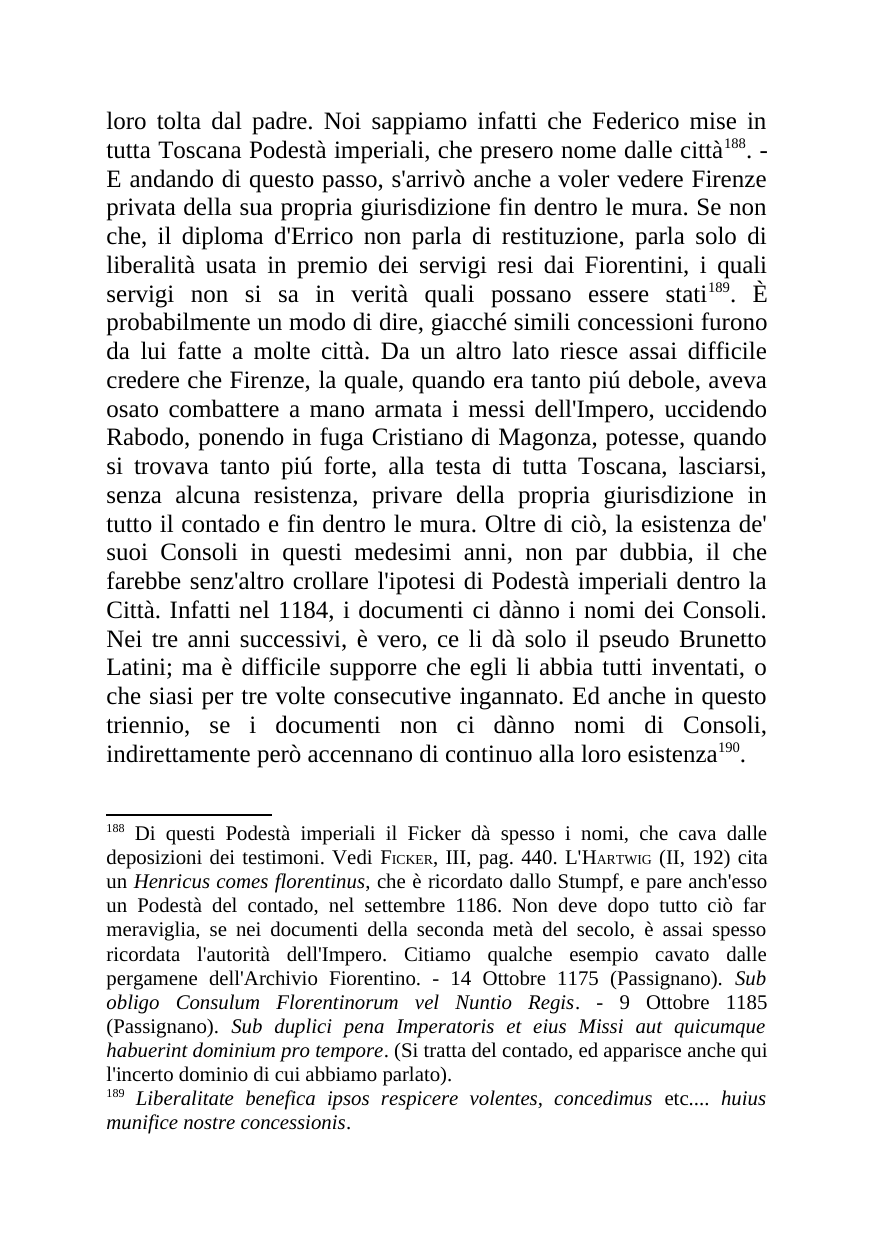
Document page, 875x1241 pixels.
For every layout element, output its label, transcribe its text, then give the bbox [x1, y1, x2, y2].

text Di questi Podestà imperiali il Ficker dà spesso i nomi, che cava dalle deposizioni dei testimoni. Vedi Ficker, III, pag. 440. L'Hartwig (II, 192) cita un Henricus comes florentinus, che è ricordato dallo Stumpf, e pare anch'esso un Podestà del contado, nel settembre 1186. Non deve dopo tutto ciò far meraviglia, se nei documenti della seconda metà del secolo, è assai spesso ricordata l'autorità dell'Impero. Citiamo qualche esempio cavato dalle pergamene dell'Archivio Fiorentino. - 14 Ottobre 1175 (Passignano). Sub obligo Consulum Florentinorum vel Nuntio Regis. - 9 Ottobre 1185 (Passignano). Sub duplici pena Imperatoris et eius Missi aut quicumque habuerint dominium pro tempore. (Si tratta del contado, ed apparisce anche qui l'incerto dominio di cui abbiamo parlato). [106, 821, 768, 1086]
text loro tolta dal padre. Noi sappiamo infatti che Federico mise in tutta Toscana Podestà imperiali, che presero nome dalle città. - E andando di questo passo, s'arrivò anche a voler vedere Firenze privata della sua propria giurisdizione fin dentro le mura. Se non che, il diploma d'Errico non parla di restituzione, parla solo di liberalità usata in premio dei servigi resi dai Fiorentini, i quali servigi non si sa in verità quali possano essere stati. È probabilmente un modo di dire, giacché simili concessioni furono da lui fatte a molte città. Da un altro lato riesce assai difficile credere che Firenze, la quale, quando era tanto piú debole, aveva osato combattere a mano armata i messi dell'Impero, uccidendo Rabodo, ponendo in fuga Cristiano di Magonza, potesse, quando si trovava tanto piú forte, alla testa di tutta Toscana, lasciarsi, senza alcuna resistenza, privare della propria giurisdizione in tutto il contado e fin dentro le mura. Oltre di ciò, la esistenza de' suoi Consoli in questi medesimi anni, non par dubbia, il che farebbe senz'altro crollare l'ipotesi di Podestà imperiali dentro la Città. Infatti nel 1184, i documenti ci dànno i nomi dei Consoli. Nei tre anni successivi, è vero, ce li dà solo il pseudo Brunetto Latini; ma è difficile supporre che egli li abbia tutti inventati, o che siasi per tre volte consecutive ingannato. Ed anche in questo triennio, se i documenti non ci dànno nomi di Consoli, indirettamente però accennano di continuo alla loro esistenza. [106, 106, 768, 767]
text Liberalitate benefica ipsos respicere volentes, concedimus etc.... huius munifice nostre concessionis. [106, 1086, 768, 1134]
